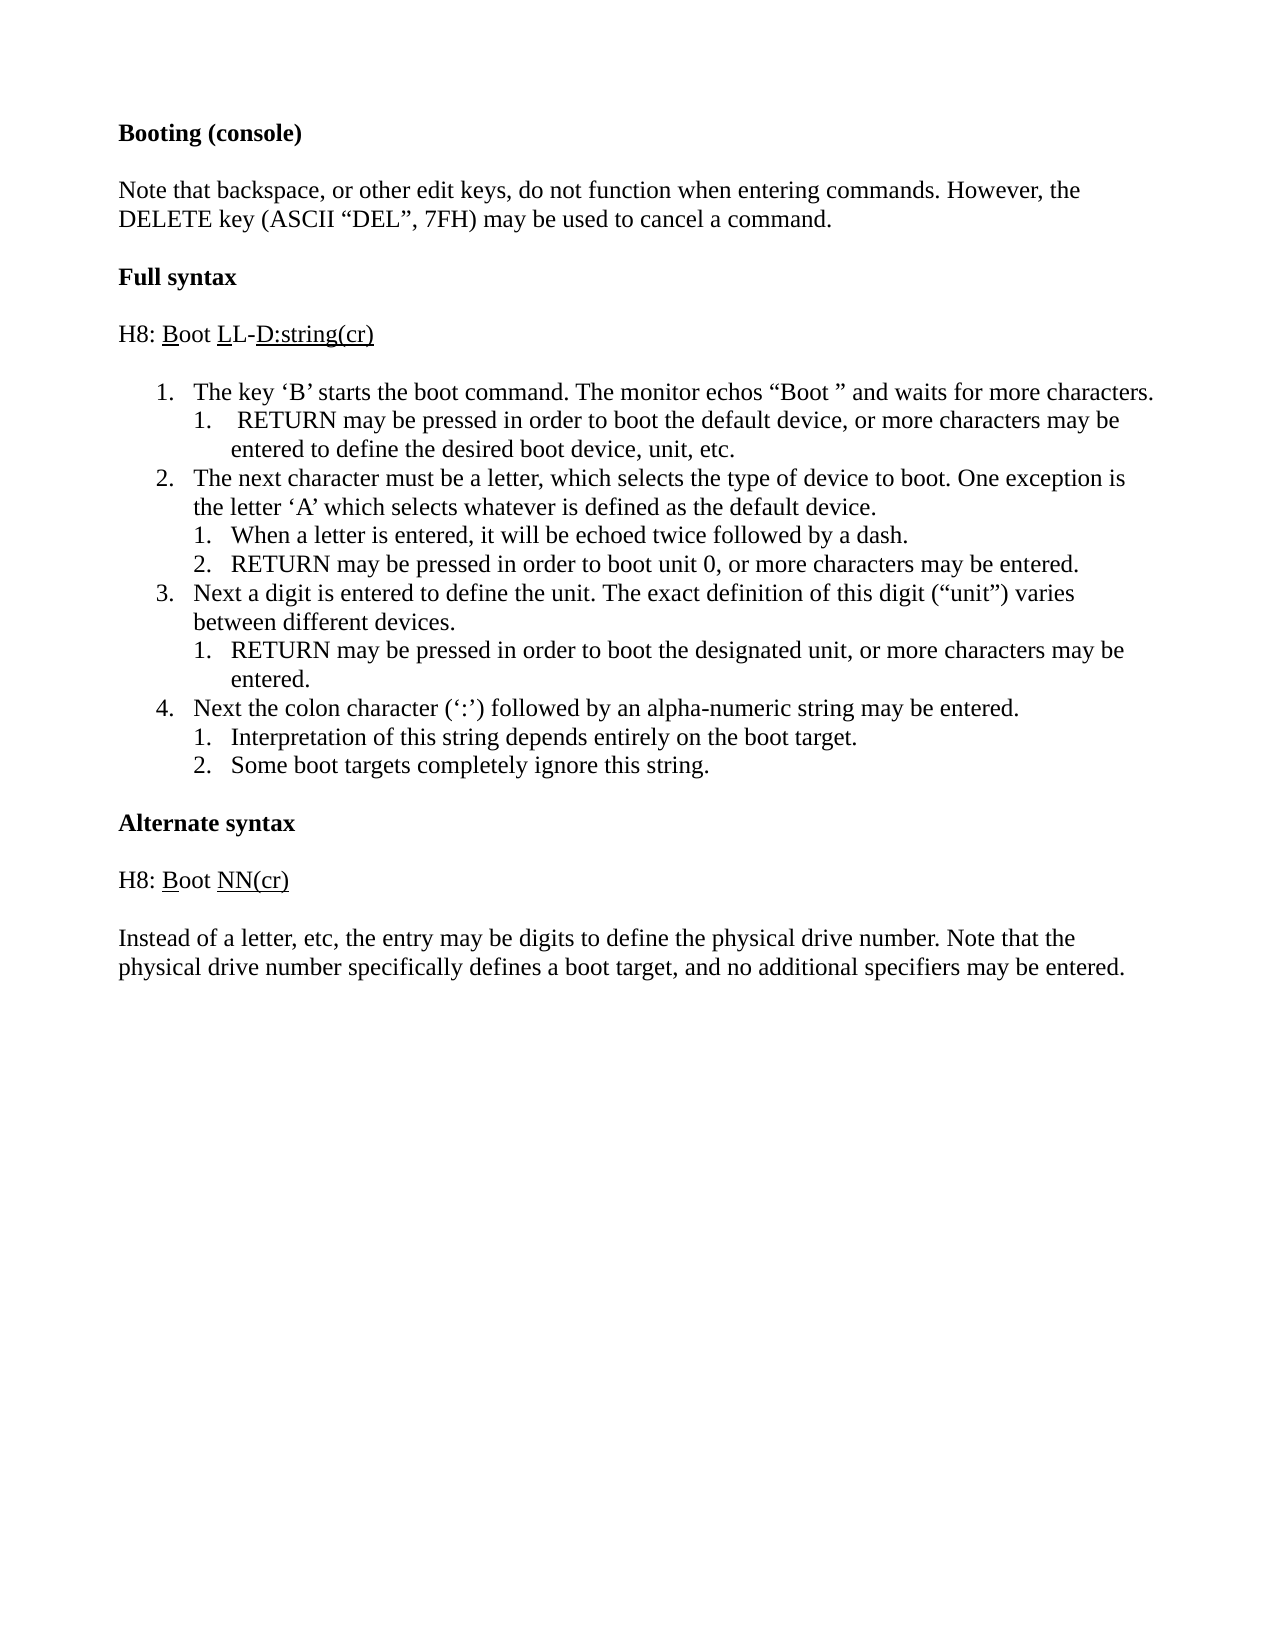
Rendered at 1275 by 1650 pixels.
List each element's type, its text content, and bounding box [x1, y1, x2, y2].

list The next character must be a letter, which selects the type of device to boot. One exception is the letter ‘A’ which selects whatever is defined as the default device. [156, 463, 1157, 521]
text Alternate syntax [118, 808, 1157, 837]
list When a letter is entered, it will be echoed twice followed by a dash. [193, 521, 1157, 549]
text H8: Boot NN(cr) [118, 866, 1157, 894]
text Instead of a letter, etc, the entry may be digits to define the physical drive number. Note that the physical drive number specifically defines a boot target, and no additional specifiers may be entered. [118, 923, 1157, 981]
text Booting (console) [118, 118, 1157, 147]
list Some boot targets completely ignore this string. [193, 751, 1157, 779]
text Note that backspace, or other edit keys, do not function when entering commands. However, the DELETE key (ASCII “DEL”, 7FH) may be used to cancel a command. [118, 176, 1157, 233]
list RETURN may be pressed in order to boot the default device, or more characters may be entered to define the desired boot device, unit, etc. [193, 406, 1157, 463]
list RETURN may be pressed in order to boot the designated unit, or more characters may be entered. [193, 636, 1157, 693]
text H8: Boot LL-D:string(cr) [118, 319, 1157, 348]
text Full syntax [118, 262, 1157, 291]
list Interpretation of this string depends entirely on the boot target. [193, 722, 1157, 751]
list RETURN may be pressed in order to boot unit 0, or more characters may be entered. [193, 549, 1157, 578]
list The key ‘B’ starts the boot command. The monitor echos “Boot ” and waits for more characters. [156, 377, 1157, 406]
list Next a digit is entered to define the unit. The exact definition of this digit (“unit”) varies between different devices. [156, 578, 1157, 636]
list Next the colon character (‘:’) followed by an alpha-numeric string may be entered. [156, 693, 1157, 722]
